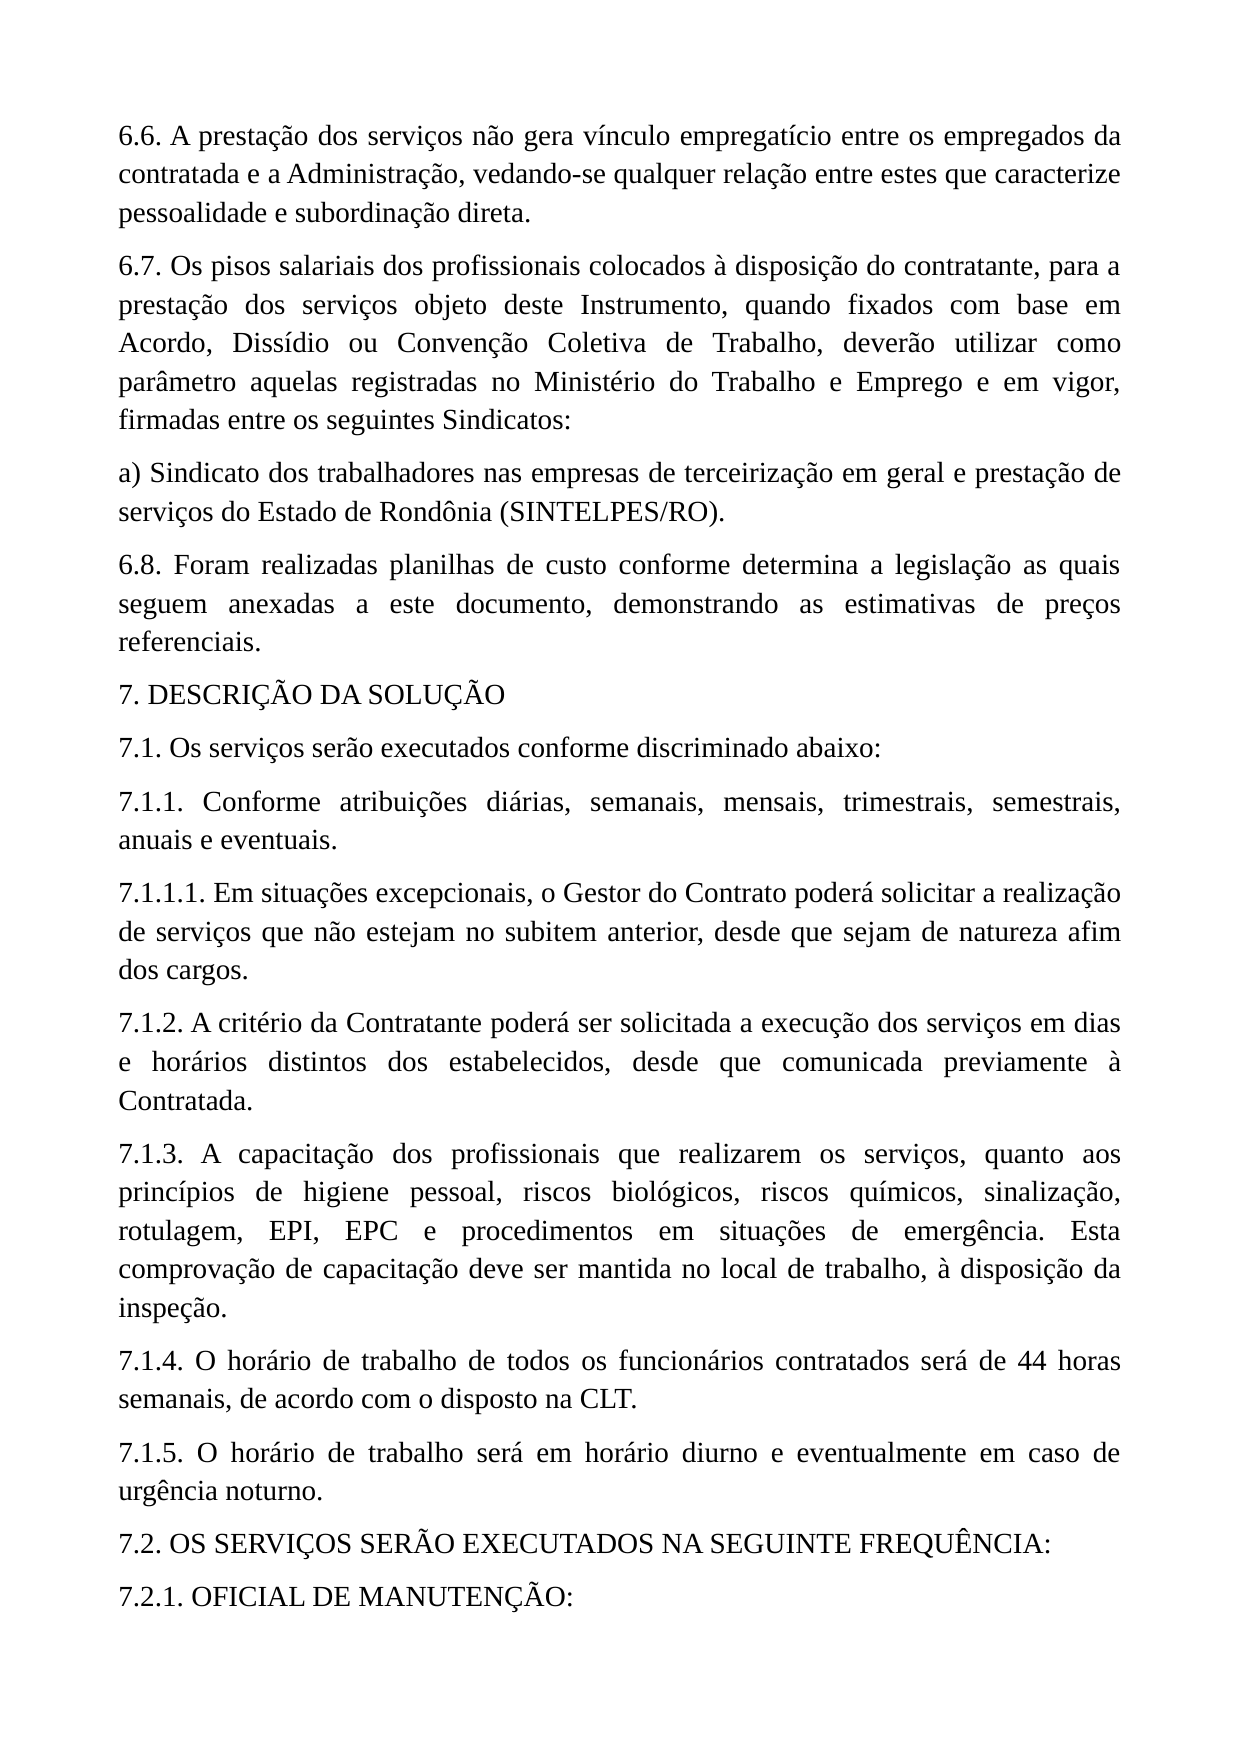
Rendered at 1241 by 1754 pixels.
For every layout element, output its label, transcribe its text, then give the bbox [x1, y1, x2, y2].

text 6.7. Os pisos salariais dos profissionais colocados à disposição do contratante, para a prestação dos serviços objeto deste Instrumento, quando fixados com base em Acordo, Dissídio ou Convenção Coletiva de Trabalho, deverão utilizar como parâmetro aquelas registradas no Ministério do Trabalho e Emprego e em vigor, firmadas entre os seguintes Sindicatos: [118, 248, 1122, 436]
text 7.1.5. O horário de trabalho será em horário diurno e eventualmente em caso de urgência noturno. [118, 1435, 1122, 1507]
text 7.1.4. O horário de trabalho de todos os funcionários contratados será de 44 horas semanais, de acordo com o disposto na CLT. [118, 1343, 1122, 1415]
text 6.8. Foram realizadas planilhas de custo conforme determina a legislação as quais seguem anexadas a este documento, demonstrando as estimativas de preços referenciais. [118, 547, 1122, 658]
text 7.1.1. Conforme atribuições diárias, semanais, mensais, trimestrais, semestrais, anuais e eventuais. [118, 784, 1122, 856]
text 7.1.2. A critério da Contratante poderá ser solicitada a execução dos serviços em dias e horários distintos dos estabelecidos, desde que comunicada previamente à Contratada. [118, 1006, 1122, 1116]
text a) Sindicato dos trabalhadores nas empresas de terceirização em geral e prestação de serviços do Estado de Rondônia (SINTELPES/RO). [118, 456, 1122, 528]
text 7. DESCRIÇÃO DA SOLUÇÃO [118, 677, 1122, 711]
text 6.6. A prestação dos serviços não gera vínculo empregatício entre os empregados da contratada e a Administração, vedando-se qualquer relação entre estes que caracterize pessoalidade e subordinação direta. [118, 118, 1122, 229]
text 7.1.3. A capacitação dos profissionais que realizarem os serviços, quanto aos princípios de higiene pessoal, riscos biológicos, riscos químicos, sinalização, rotulagem, EPI, EPC e procedimentos em situações de emergência. Esta comprovação de capacitação deve ser mantida no local de trabalho, à disposição da inspeção. [118, 1136, 1122, 1323]
text 7.2. OS SERVIÇOS SERÃO EXECUTADOS NA SEGUINTE FREQUÊNCIA: [118, 1526, 1122, 1560]
text 7.2.1. OFICIAL DE MANUTENÇÃO: [118, 1579, 1122, 1613]
text 7.1. Os serviços serão executados conforme discriminado abaixo: [118, 731, 1122, 764]
text 7.1.1.1. Em situações excepcionais, o Gestor do Contrato poderá solicitar a realização de serviços que não estejam no subitem anterior, desde que sejam de natureza afim dos cargos. [118, 875, 1122, 986]
